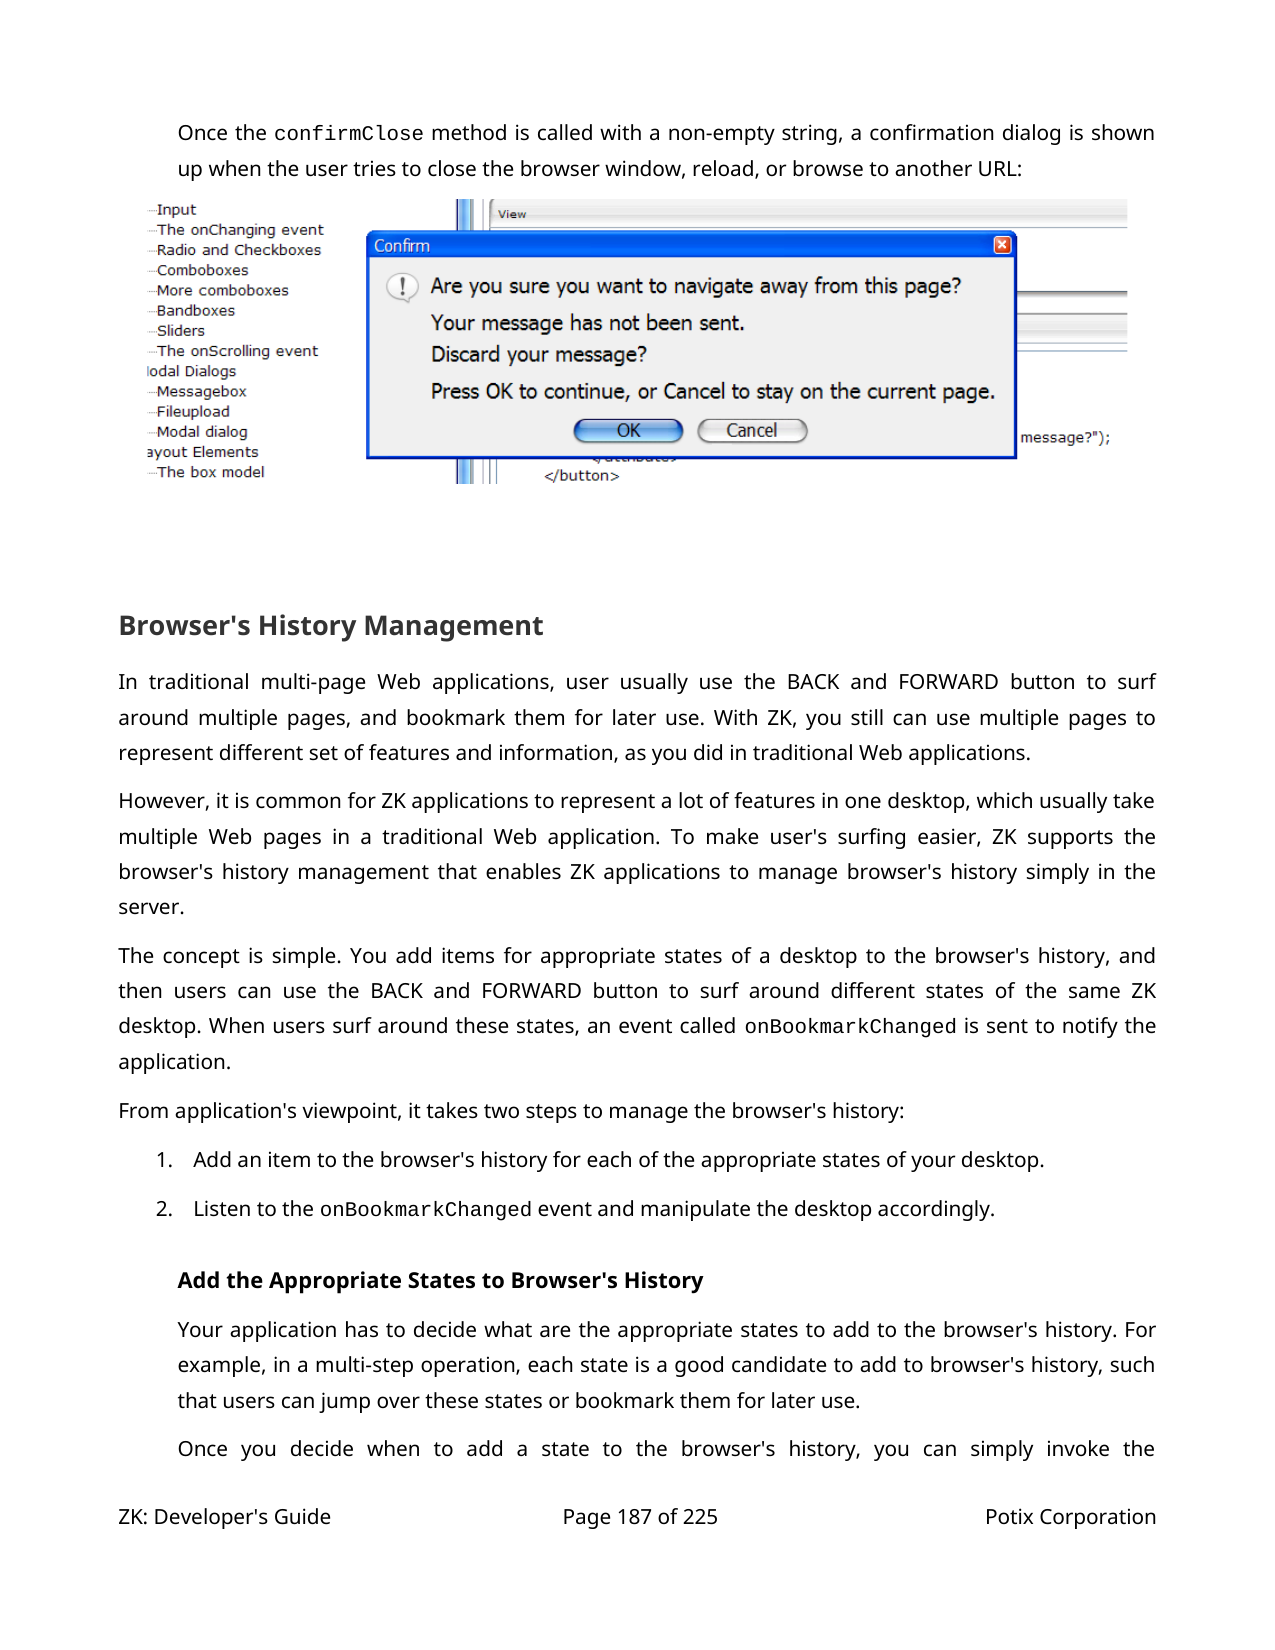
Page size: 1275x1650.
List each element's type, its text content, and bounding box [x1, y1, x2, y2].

text From application's viewpoint, it takes two steps to manage the browser's history: [118, 1096, 1157, 1124]
text Your application has to decide what are the appropriate states to add to the browser's history. For example, in a multi-step operation, each state is a good candidate to add to browser's history, such that users can jump over these states or bookmark them for later use. [177, 1315, 1157, 1414]
text Once you decide when to add a state to the browser's history, you can simply invoke the [177, 1434, 1157, 1463]
list Add an item to the browser's history for each of the appropriate states of your desktop. [156, 1145, 1157, 1173]
subtitle Browser's History Management [118, 607, 1157, 644]
list Listen to the onBookmarkChanged event and manipulate the desktop accordingly. [156, 1194, 1157, 1222]
text In traditional multi-page Web applications, user usually use the BACK and FORWARD button to surf around multiple pages, and bookmark them for later use. With ZK, you still can use multiple pages to represent different set of features and information, as you did in traditional Web applications. [118, 667, 1157, 766]
text Once the confirmClose method is called with a non-empty string, a confirmation dialog is shown up when the user tries to close the browser window, reload, or browse to another URL: [177, 118, 1157, 182]
picture [147, 199, 1128, 484]
text The concept is simple. You add items for appropriate states of a desktop to the browser's history, and then users can use the BACK and FORWARD button to surf around different states of the same ZK desktop. When users surf around these states, an event called onBookmarkChanged is sent to notify the application. [118, 941, 1157, 1075]
subtitle Add the Appropriate States to Browser's History [177, 1265, 1157, 1295]
text However, it is common for ZK applications to represent a lot of features in one desktop, which usually take multiple Web pages in a traditional Web application. To make user's surfing easier, ZK supports the browser's history management that enables ZK applications to manage browser's history simply in the server. [118, 787, 1157, 921]
